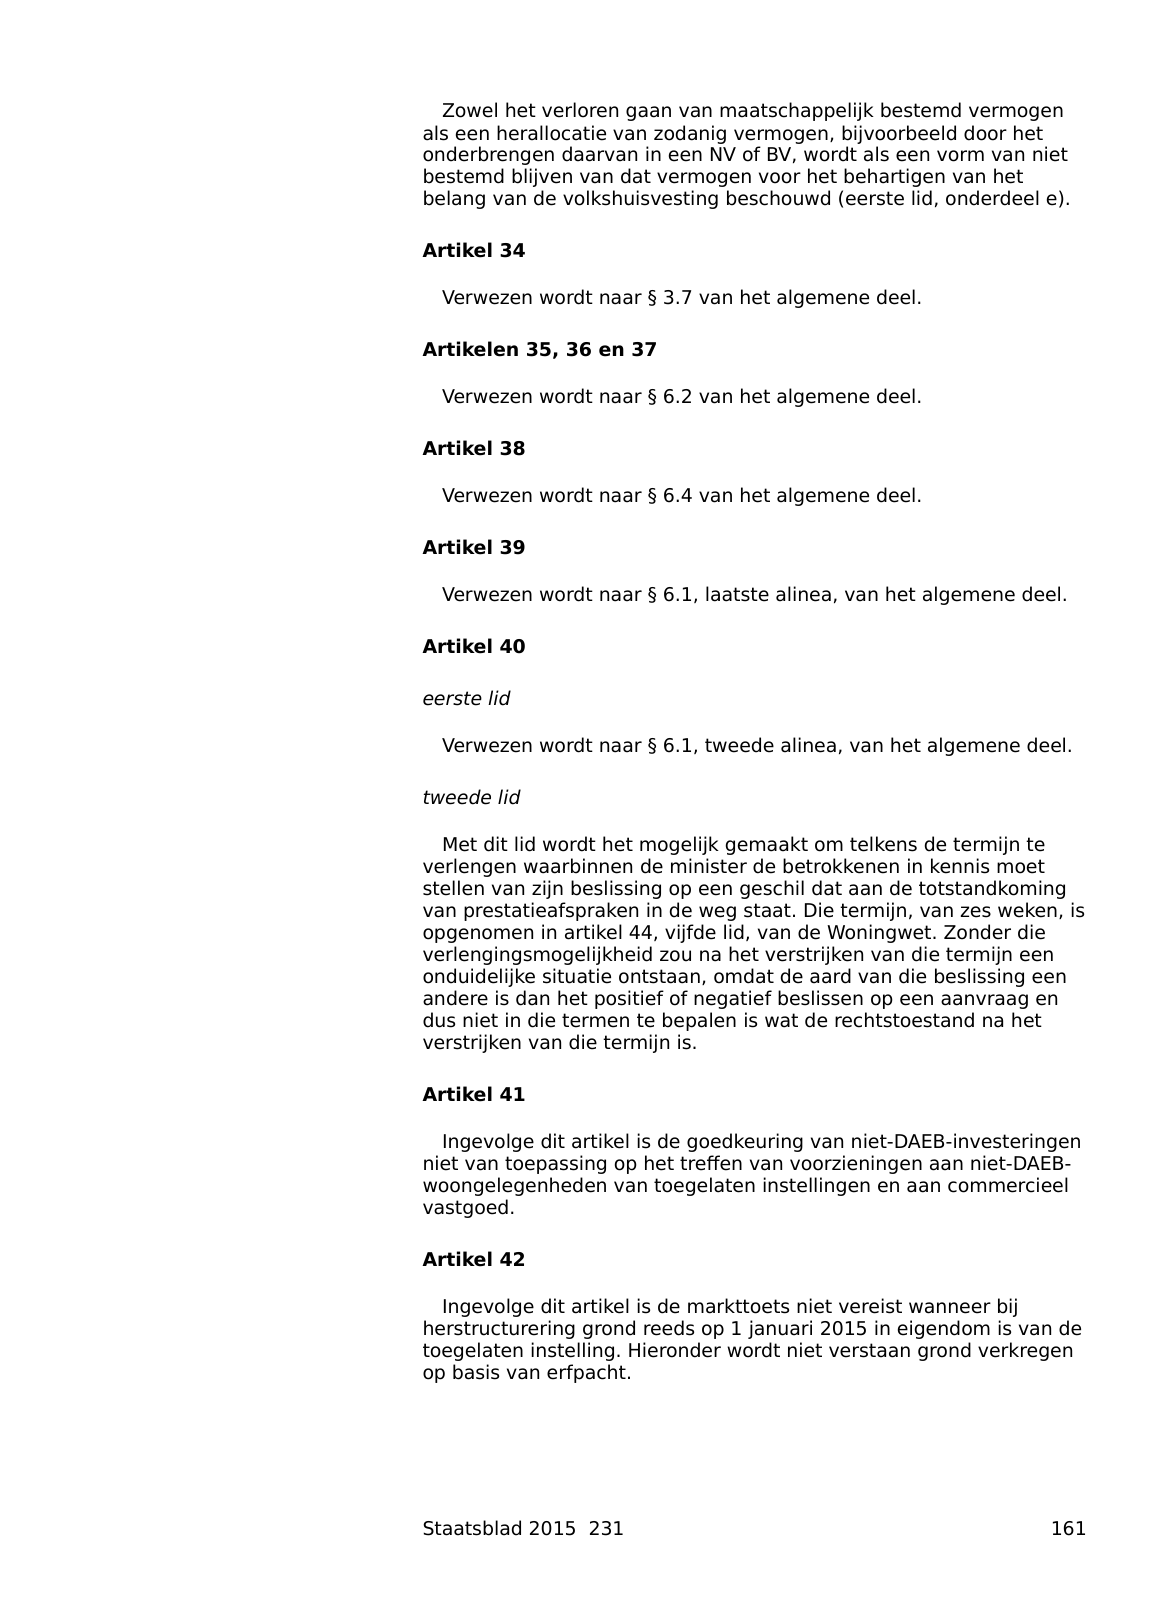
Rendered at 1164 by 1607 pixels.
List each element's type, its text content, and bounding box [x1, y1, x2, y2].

text Met dit lid wordt het mogelijk gemaakt om telkens de termijn te verlengen waarbinnen de minister de betrokkenen in kennis moet stellen van zijn beslissing op een geschil dat aan de totstandkoming van prestatieafspraken in de weg staat. Die termijn, van zes weken, is opgenomen in artikel 44, vijfde lid, van de Woningwet. Zonder die verlengingsmogelijkheid zou na het verstrijken van die termijn een onduidelijke situatie ontstaan, omdat de aard van die beslissing een andere is dan het positief of negatief beslissen op een aanvraag en dus niet in die termen te bepalen is wat de rechtstoestand na het verstrijken van die termijn is. [422, 834, 1087, 1054]
subtitle Artikel 38 [422, 438, 1087, 460]
subtitle Artikel 40 [422, 636, 1087, 658]
text Verwezen wordt naar § 3.7 van het algemene deel. [422, 287, 1087, 309]
subtitle tweede lid [422, 787, 1087, 809]
subtitle Artikelen 35, 36 en 37 [422, 339, 1087, 361]
subtitle Artikel 42 [422, 1249, 1087, 1271]
text Ingevolge dit artikel is de goedkeuring van niet-DAEB-investeringen niet van toepassing op het treffen van voorzieningen aan niet-DAEB-woongelegenheden van toegelaten instellingen en aan commercieel vastgoed. [422, 1131, 1087, 1219]
subtitle Artikel 41 [422, 1084, 1087, 1106]
subtitle Artikel 34 [422, 240, 1087, 262]
text Verwezen wordt naar § 6.2 van het algemene deel. [422, 386, 1087, 408]
subtitle eerste lid [422, 688, 1087, 710]
subtitle Artikel 39 [422, 537, 1087, 559]
text Verwezen wordt naar § 6.1, tweede alinea, van het algemene deel. [422, 735, 1087, 757]
text Verwezen wordt naar § 6.4 van het algemene deel. [422, 485, 1087, 507]
text Ingevolge dit artikel is de markttoets niet vereist wanneer bij herstructurering grond reeds op 1 januari 2015 in eigendom is van de toegelaten instelling. Hieronder wordt niet verstaan grond verkregen op basis van erfpacht. [422, 1296, 1087, 1384]
text Zowel het verloren gaan van maatschappelijk bestemd vermogen als een herallocatie van zodanig vermogen, bijvoorbeeld door het onderbrengen daarvan in een NV of BV, wordt als een vorm van niet bestemd blijven van dat vermogen voor het behartigen van het belang van de volkshuisvesting beschouwd (eerste lid, onderdeel e). [422, 100, 1087, 210]
text Verwezen wordt naar § 6.1, laatste alinea, van het algemene deel. [422, 584, 1087, 606]
